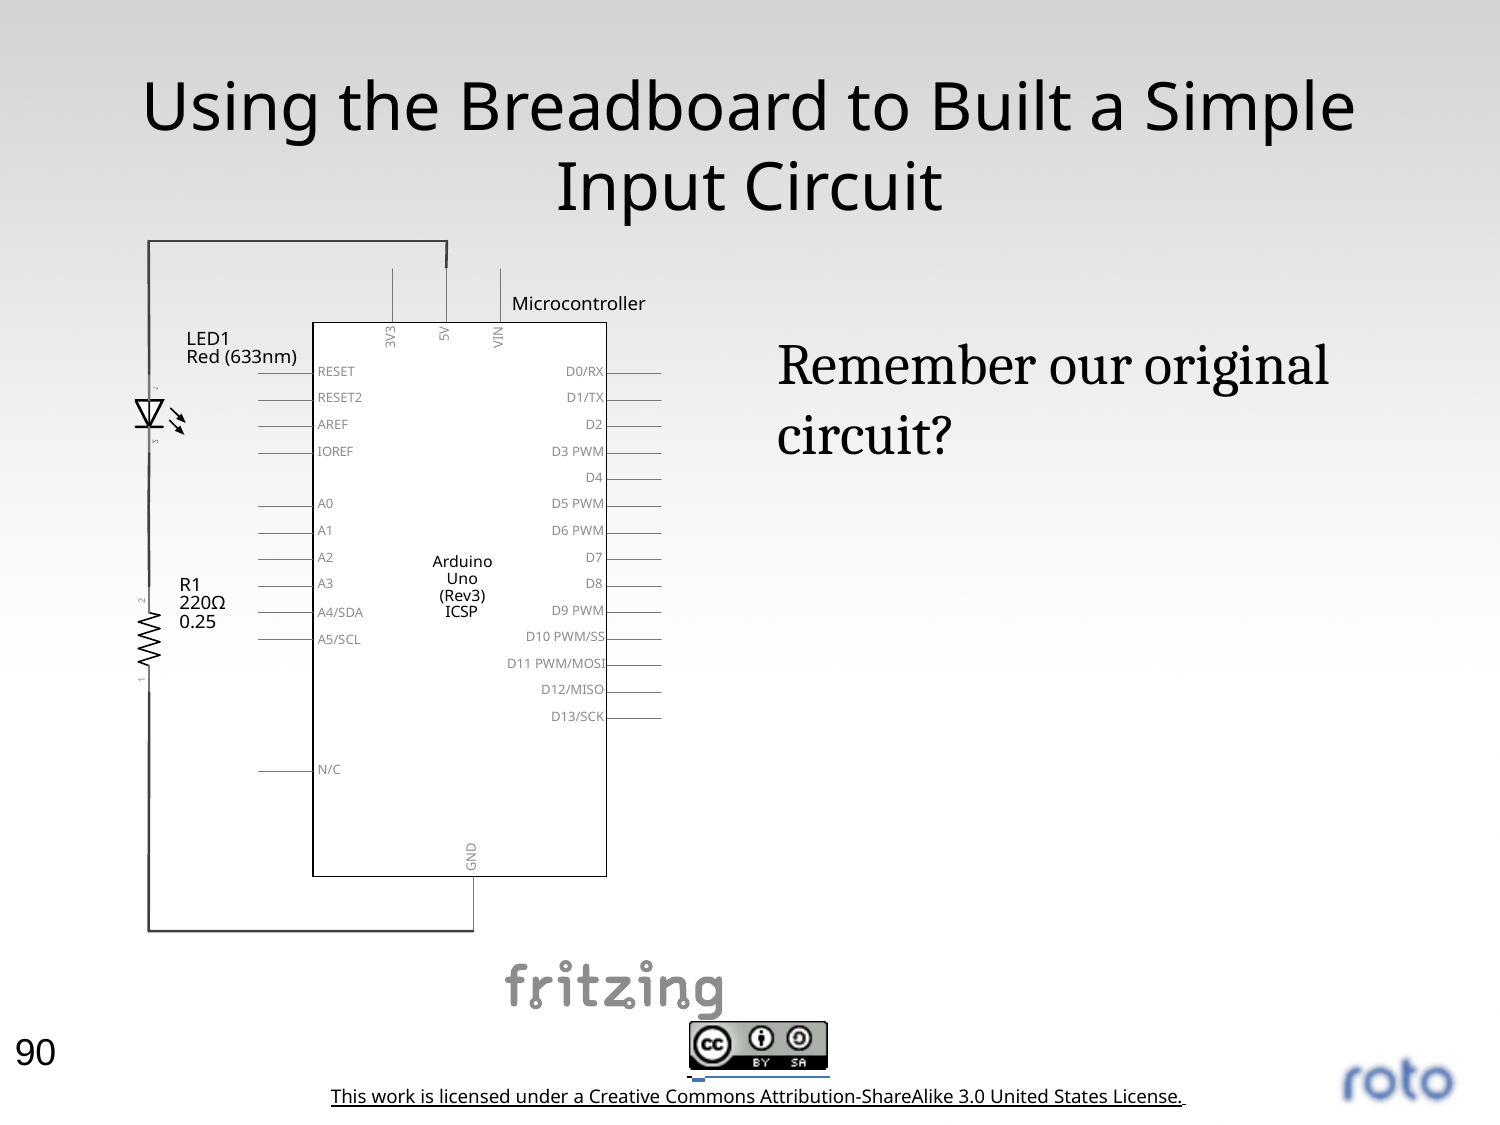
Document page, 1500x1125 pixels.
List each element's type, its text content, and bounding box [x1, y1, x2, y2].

list Remember our original circuit? [762, 318, 1388, 1031]
picture [0, 0, 1500, 1125]
title Using the Breadboard to Built a Simple Input Circuit [112, 50, 1388, 238]
